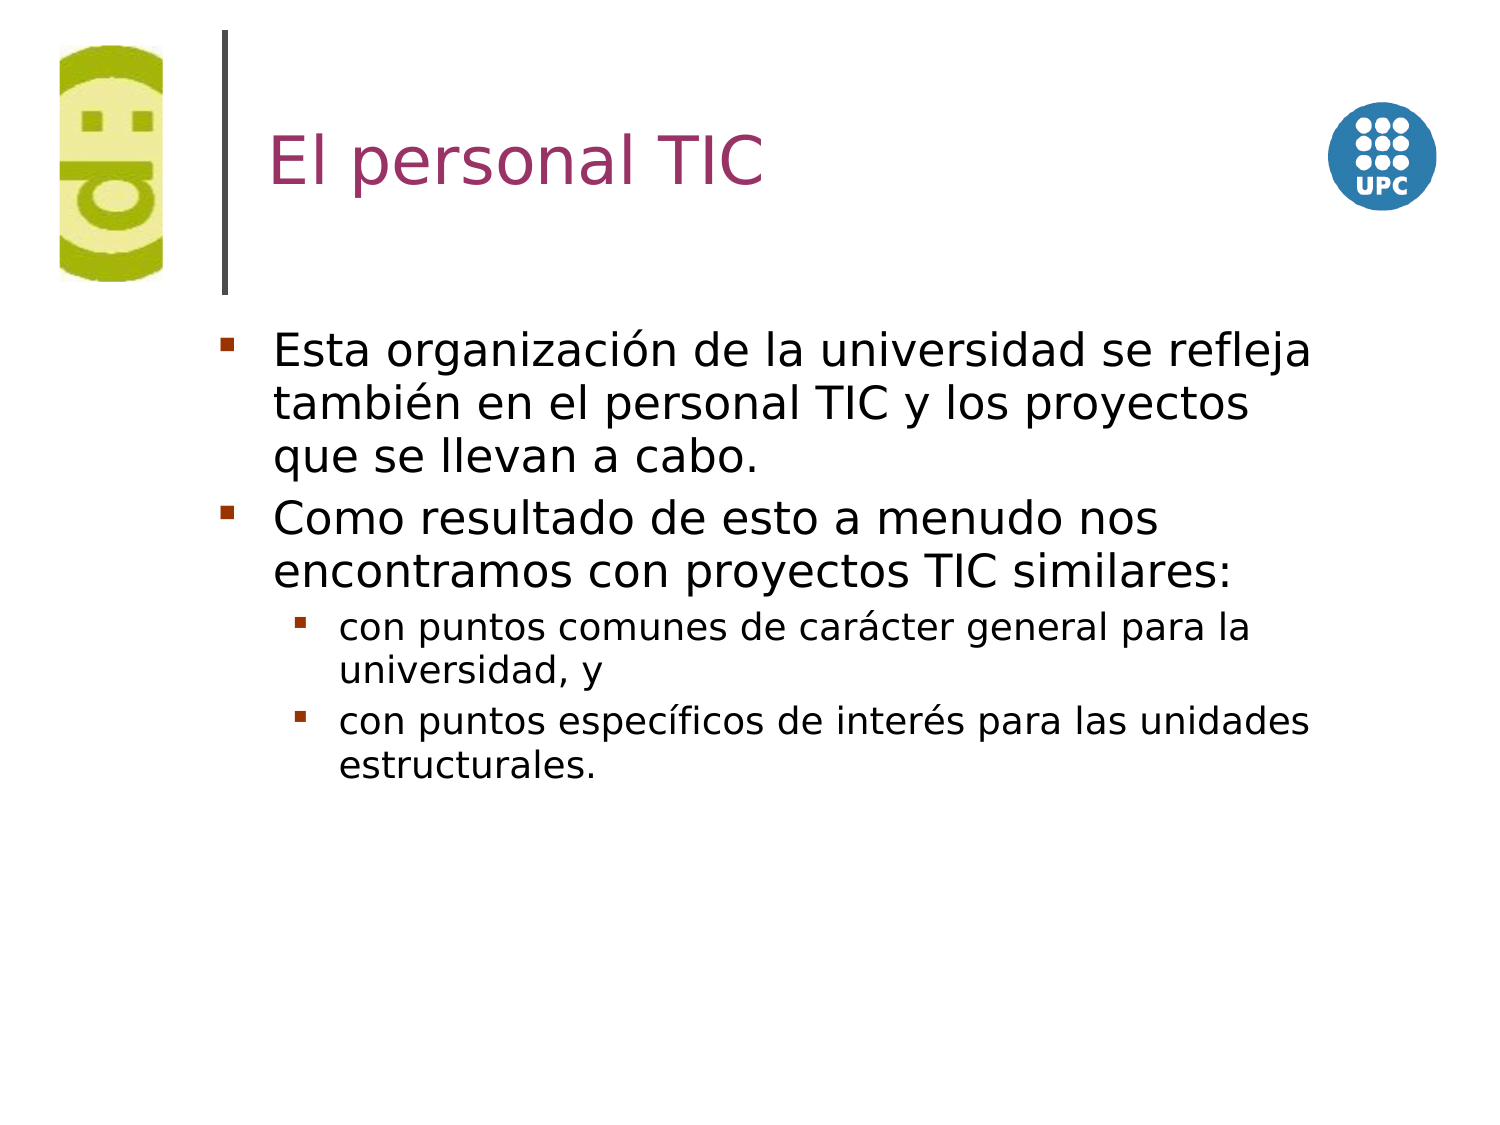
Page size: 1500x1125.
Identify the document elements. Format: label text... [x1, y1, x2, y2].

picture [60, 46, 162, 281]
title El personal TIC [252, 67, 1329, 256]
picture [1329, 96, 1442, 216]
list Esta organización de la universidad se refleja también en el personal TIC y los proyectos que se llevan a cabo. Como resultado de esto a menudo nos encontramos con proyectos TIC similares: con puntos comunes de carácter general para la universidad, y con puntos específicos de interés para las unidades estructurales. [202, 316, 1329, 1000]
